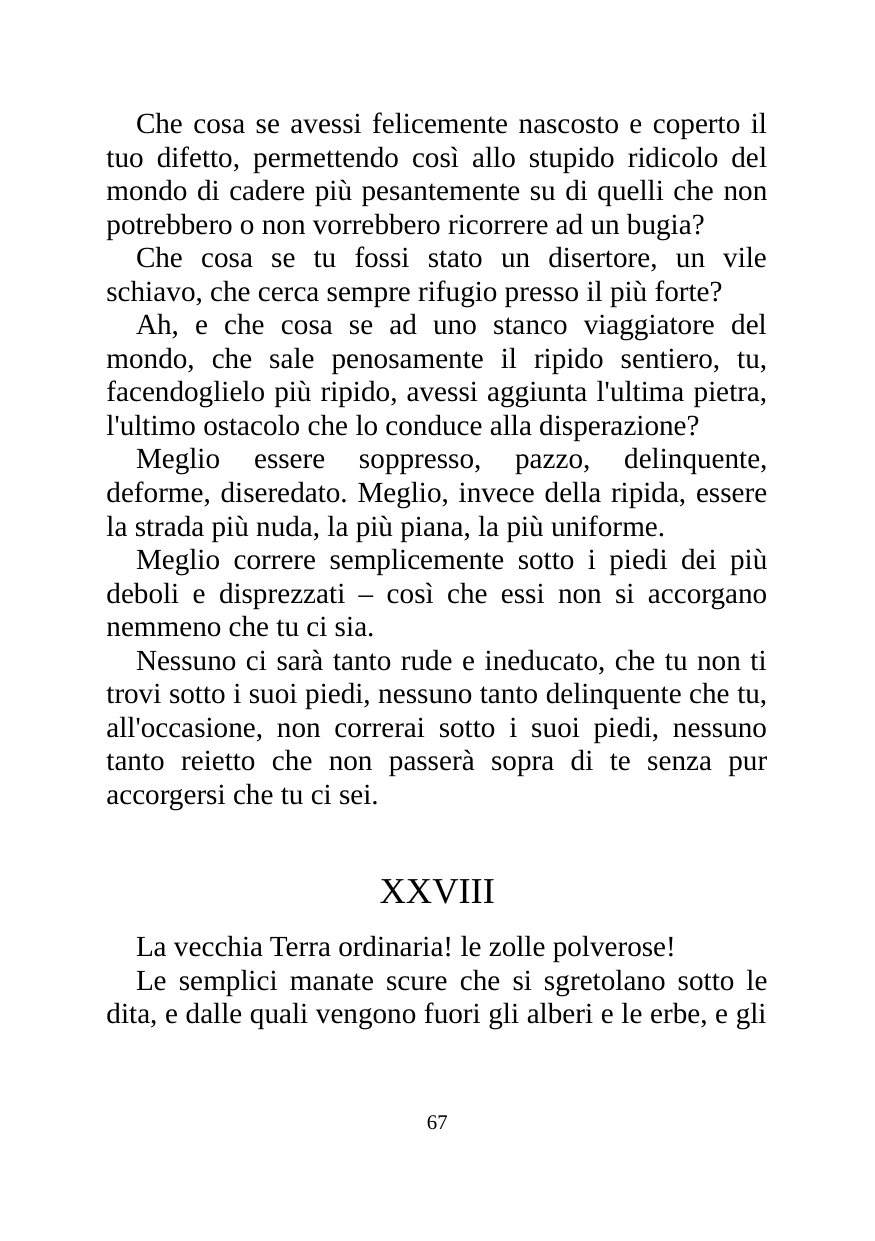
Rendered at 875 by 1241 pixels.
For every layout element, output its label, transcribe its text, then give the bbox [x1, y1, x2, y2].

text Meglio correre semplicemente sotto i piedi dei più deboli e disprezzati – così che essi non si accorgano nemmeno che tu ci sia. [106, 542, 768, 643]
text Ah, e che cosa se ad uno stanco viaggiatore del mondo, che sale penosamente il ripido sentiero, tu, facendoglielo più ripido, avessi aggiunta l'ultima pietra, l'ultimo ostacolo che lo conduce alla disperazione? [106, 307, 768, 442]
text Nessuno ci sarà tanto rude e ineducato, che tu non ti trovi sotto i suoi piedi, nessuno tanto delinquente che tu, all'occasione, non correrai sotto i suoi piedi, nessuno tanto reietto che non passerà sopra di te senza pur accorgersi che tu ci sei. [106, 643, 768, 811]
text La vecchia Terra ordinaria! le zolle polverose! [106, 929, 768, 963]
text Che cosa se tu fossi stato un disertore, un vile schiavo, che cerca sempre rifugio presso il più forte? [106, 240, 768, 307]
text Meglio essere soppresso, pazzo, delinquente, deforme, diseredato. Meglio, invece della ripida, essere la strada più nuda, la più piana, la più uniforme. [106, 442, 768, 542]
text Che cosa se avessi felicemente nascosto e coperto il tuo difetto, permettendo così allo stupido ridicolo del mondo di cadere più pesantemente su di quelli che non potrebbero o non vorrebbero ricorrere ad un bugia? [106, 106, 768, 240]
text Le semplici manate scure che si sgretolano sotto le dita, e dalle quali vengono fuori gli alberi e le erbe, e gli [106, 963, 768, 1030]
subtitle XXVIII [106, 870, 768, 912]
